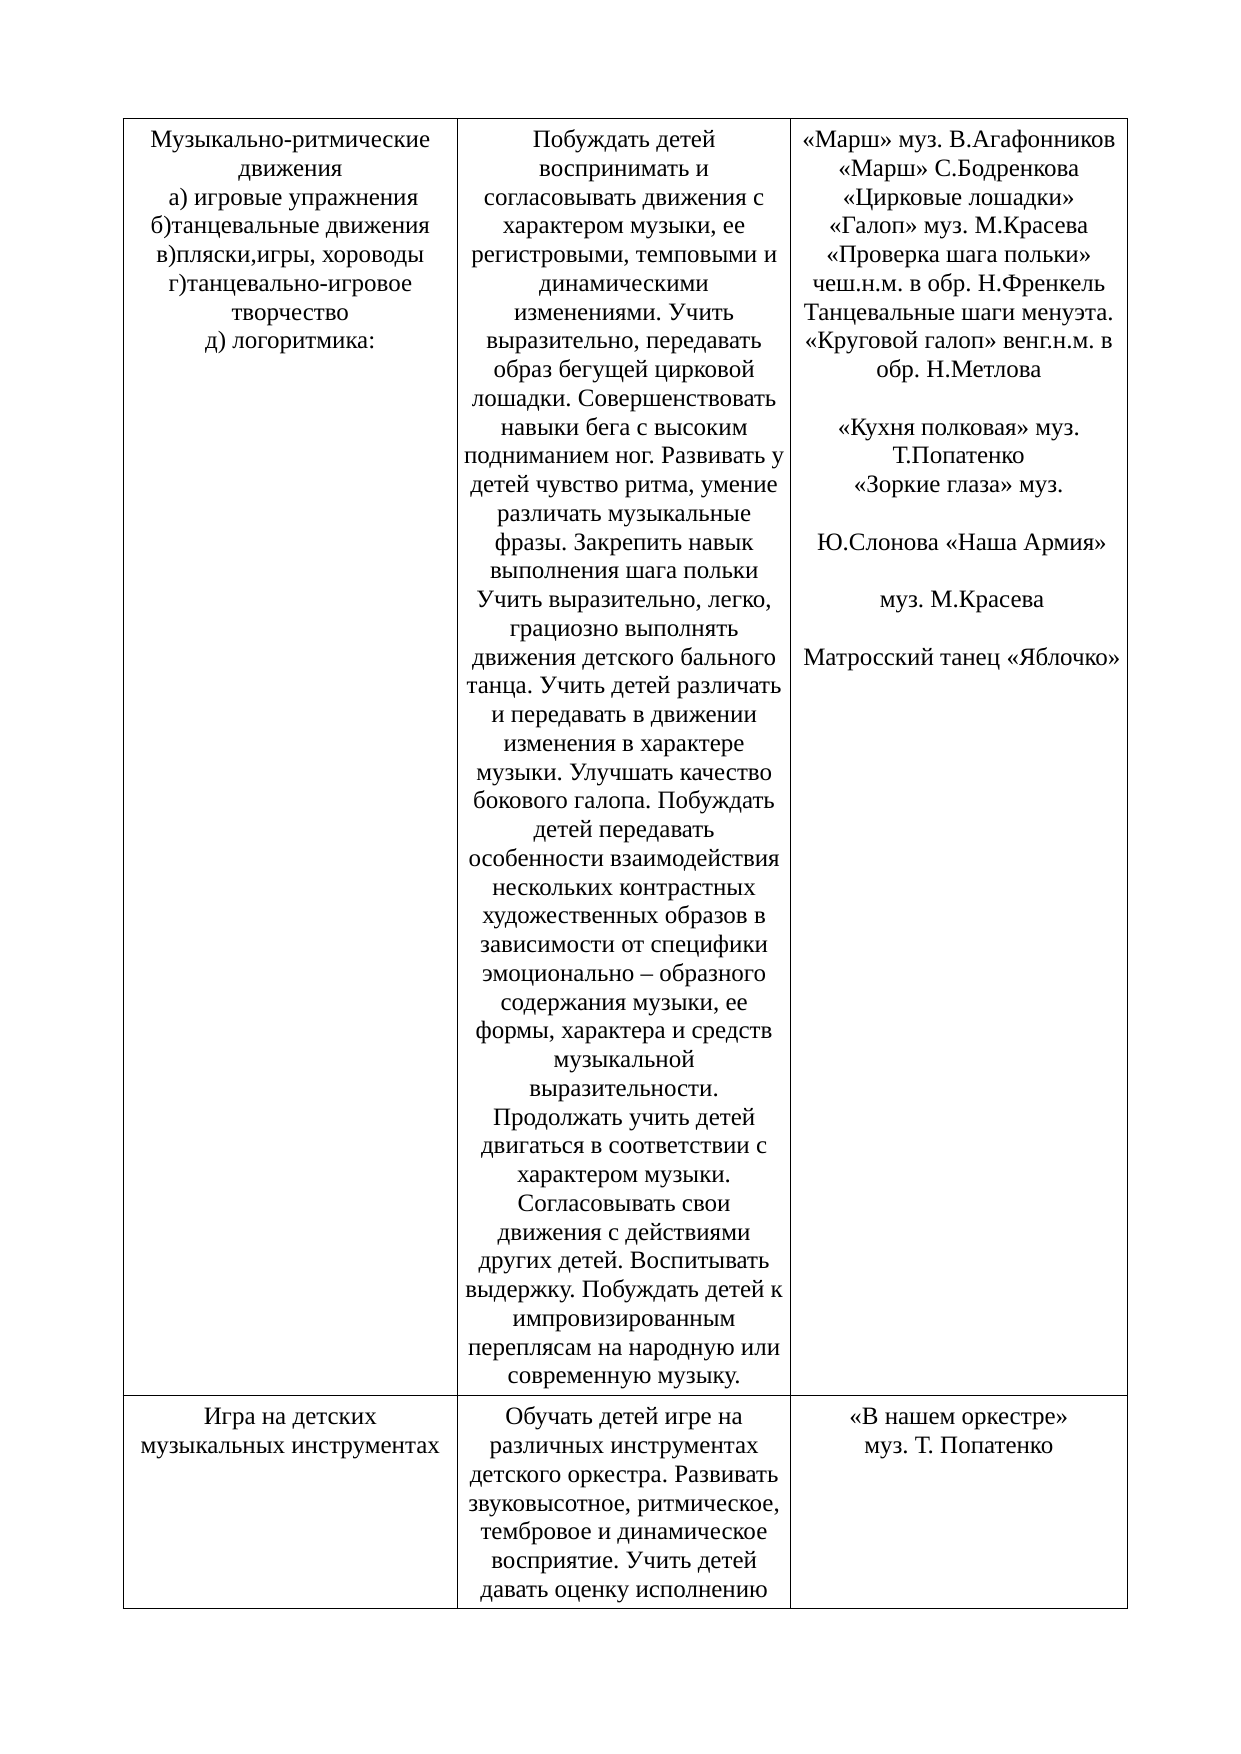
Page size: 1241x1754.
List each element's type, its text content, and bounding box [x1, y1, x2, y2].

table_cell Побуждать детей воспринимать и согласовывать движения с характером музыки, ее регистровыми, темповыми и динамическими изменениями. Учить выразительно, передавать образ бегущей цирковой лошадки. Совершенствовать навыки бега с высоким подниманием ног. Развивать у детей чувство ритма, умение различать музыкальные фразы. Закрепить навык выполнения шага польки Учить выразительно, легко, грациозно выполнять движения детского бального танца. Учить детей различать и передавать в движении изменения в характере музыки. Улучшать качество бокового галопа. Побуждать детей передавать особенности взаимодействия нескольких контрастных художественных образов в зависимости от специфики эмоционально – образного содержания музыки, ее формы, характера и средств музыкальной выразительности. Продолжать учить детей двигаться в соответствии с характером музыки. Согласовывать свои движения с действиями других детей. Воспитывать выдержку. Побуждать детей к импровизированным переплясам на народную или современную музыку. [458, 119, 790, 1395]
table_cell Игра на детских музыкальных инструментах [124, 1396, 457, 1608]
table_cell «В нашем оркестре» муз. Т. Попатенко [791, 1396, 1127, 1608]
table_cell «Марш» муз. В.Агафонников «Марш» С.Бодренкова «Цирковые лошадки» «Галоп» муз. М.Красева «Проверка шага польки» чеш.н.м. в обр. Н.Френкель Танцевальные шаги менуэта. «Круговой галоп» венг.н.м. в обр. Н.Метлова «Кухня полковая» муз. Т.Попатенко «Зоркие глаза» муз. Ю.Слонова «Наша Армия» муз. М.Красева Матросский танец «Яблочко» [791, 119, 1127, 1395]
table_cell Обучать детей игре на различных инструментах детского оркестра. Развивать звуковысотное, ритмическое, тембровое и динамическое восприятие. Учить детей давать оценку исполнению [458, 1396, 790, 1608]
table_cell Музыкально-ритмические движения а) игровые упражнения б)танцевальные движения в)пляски,игры, хороводы г)танцевально-игровое творчество д) логоритмика: [124, 119, 457, 1395]
